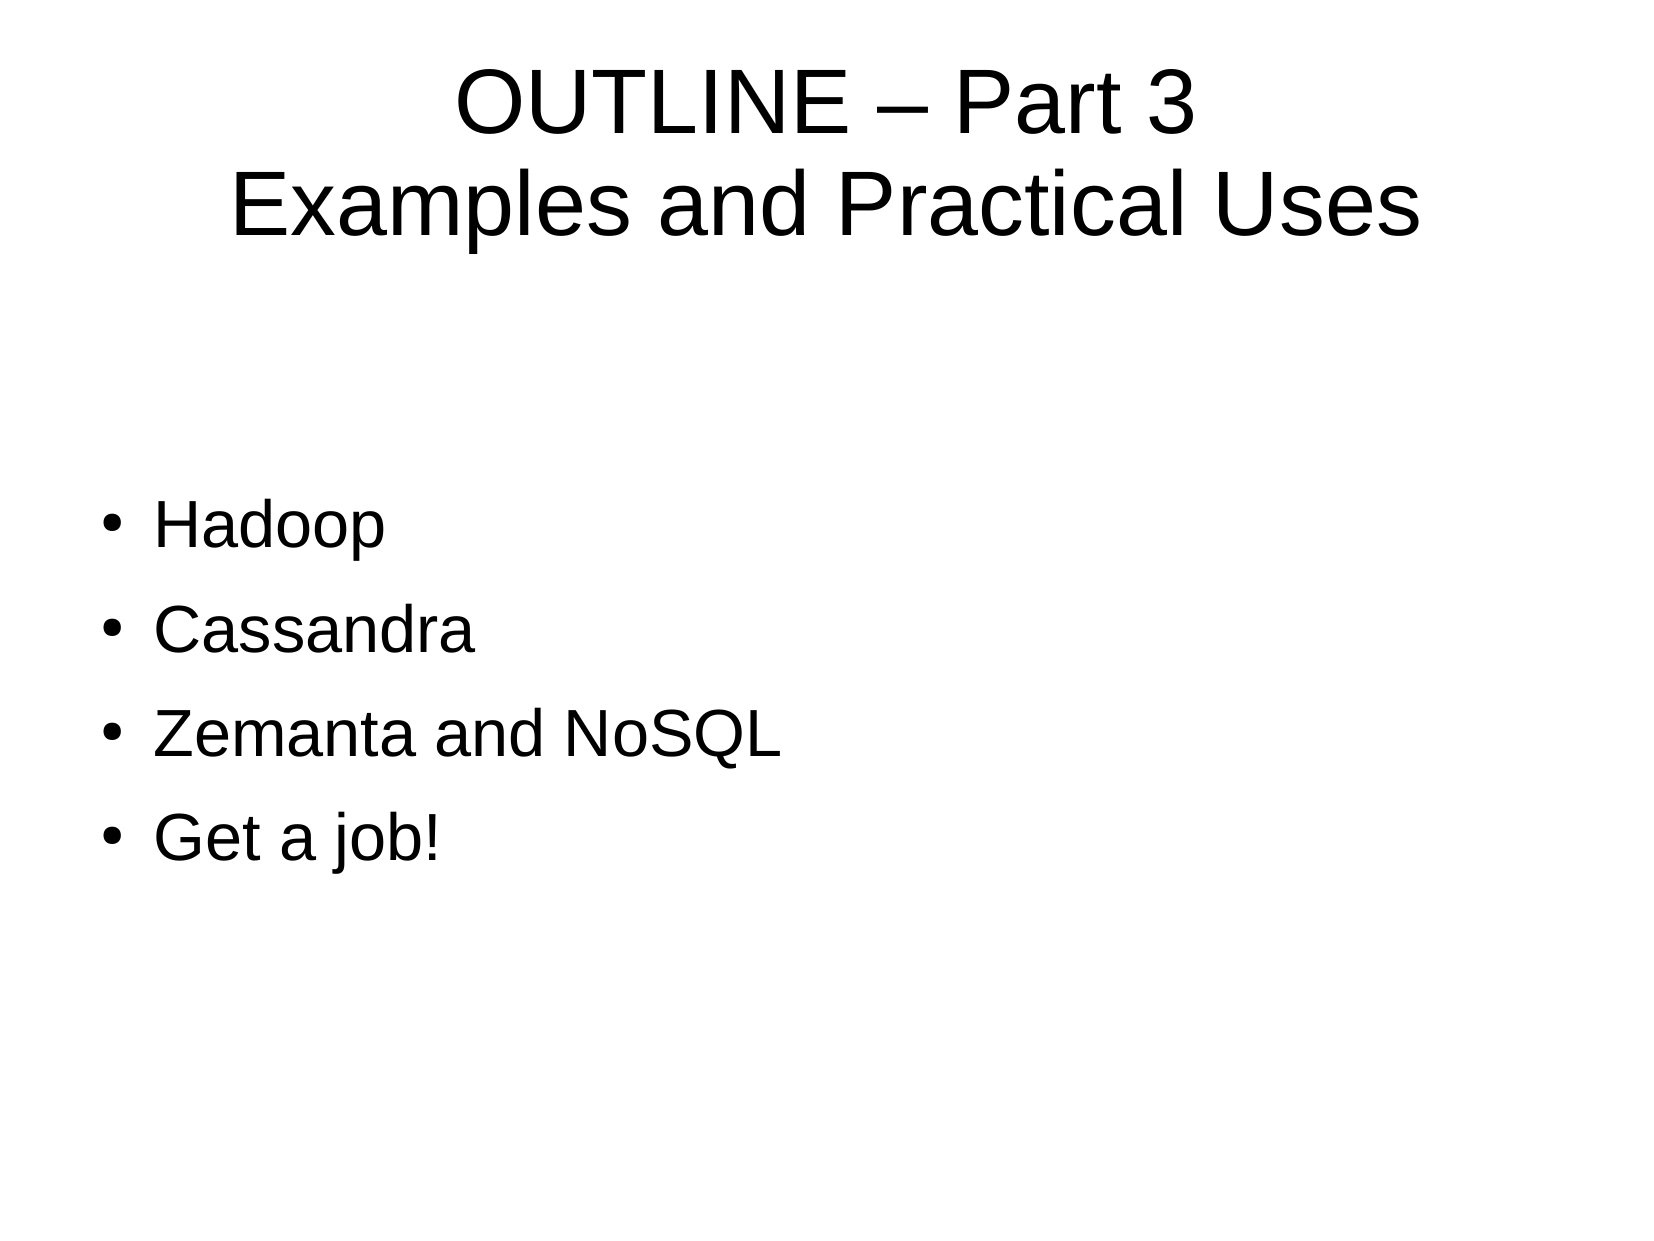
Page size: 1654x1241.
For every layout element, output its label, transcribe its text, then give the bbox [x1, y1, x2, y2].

list Hadoop Cassandra Zemanta and NoSQL Get a job! [82, 487, 1571, 1109]
title OUTLINE – Part 3 Examples and Practical Uses [82, 49, 1571, 257]
